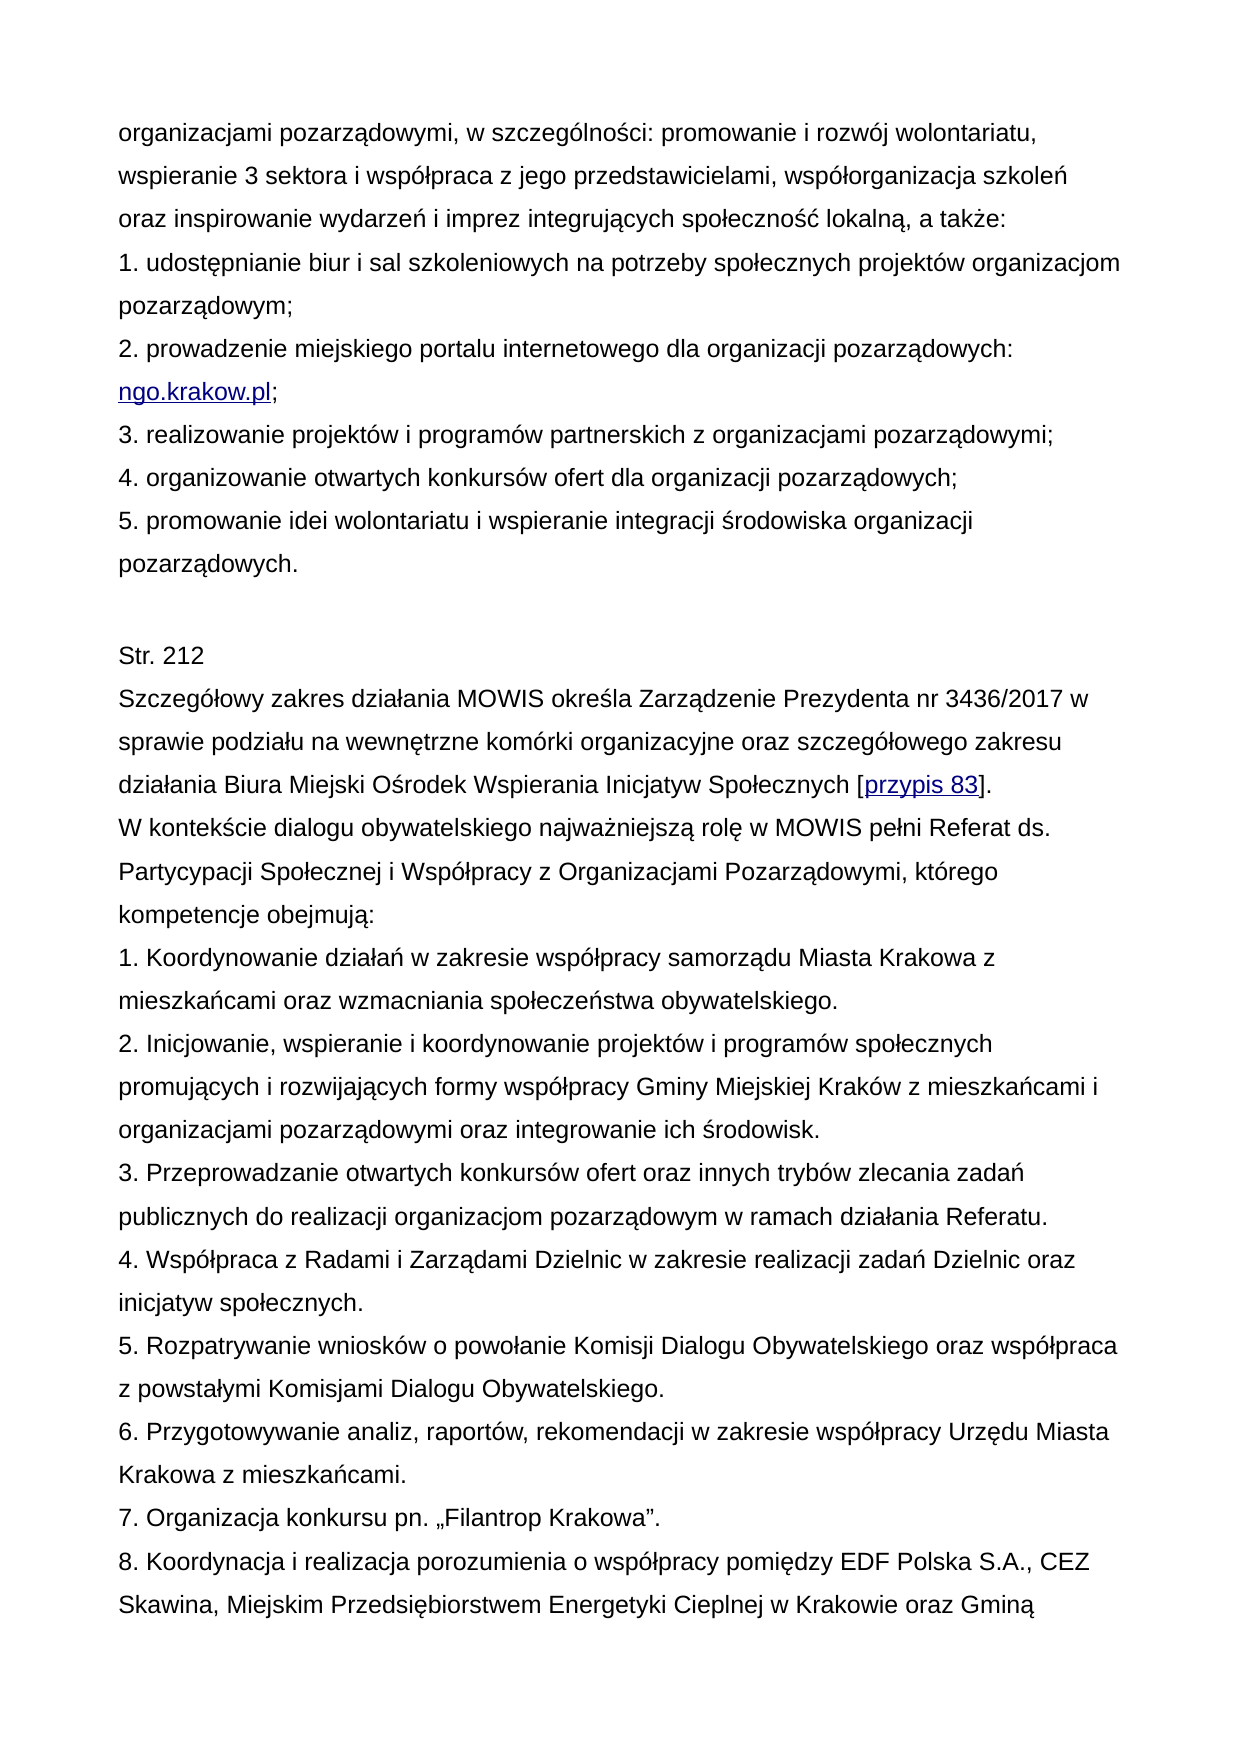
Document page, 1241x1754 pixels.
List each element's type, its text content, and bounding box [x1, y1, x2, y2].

text organizacjami pozarządowymi, w szczególności: promowanie i rozwój wolontariatu, wspieranie 3 sektora i współpraca z jego przedstawicielami, współorganizacja szkoleń oraz inspirowanie wydarzeń i imprez integrujących społeczność lokalną, a także: [118, 118, 1122, 233]
text 2. prowadzenie miejskiego portalu internetowego dla organizacji pozarządowych: ngo.krakow.pl; [118, 334, 1122, 406]
text 8. Koordynacja i realizacja porozumienia o współpracy pomiędzy EDF Polska S.A., CEZ Skawina, Miejskim Przedsiębiorstwem Energetyki Cieplnej w Krakowie oraz Gminą [118, 1547, 1122, 1618]
text 2. Inicjowanie, wspieranie i koordynowanie projektów i programów społecznych promujących i rozwijających formy współpracy Gminy Miejskiej Kraków z mieszkańcami i organizacjami pozarządowymi oraz integrowanie ich środowisk. [118, 1029, 1122, 1144]
text 3. realizowanie projektów i programów partnerskich z organizacjami pozarządowymi; [118, 420, 1122, 449]
text 5. promowanie idei wolontariatu i wspieranie integracji środowiska organizacji pozarządowych. [118, 506, 1122, 578]
text 5. Rozpatrywanie wniosków o powołanie Komisji Dialogu Obywatelskiego oraz współpraca z powstałymi Komisjami Dialogu Obywatelskiego. [118, 1331, 1122, 1403]
text 4. organizowanie otwartych konkursów ofert dla organizacji pozarządowych; [118, 463, 1122, 492]
text 1. Koordynowanie działań w zakresie współpracy samorządu Miasta Krakowa z mieszkańcami oraz wzmacniania społeczeństwa obywatelskiego. [118, 943, 1122, 1015]
text 1. udostępnianie biur i sal szkoleniowych na potrzeby społecznych projektów organizacjom pozarządowym; [118, 247, 1122, 319]
text 4. Współpraca z Radami i Zarządami Dzielnic w zakresie realizacji zadań Dzielnic oraz inicjatyw społecznych. [118, 1245, 1122, 1317]
text 6. Przygotowywanie analiz, raportów, rekomendacji w zakresie współpracy Urzędu Miasta Krakowa z mieszkańcami. [118, 1417, 1122, 1489]
text W kontekście dialogu obywatelskiego najważniejszą rolę w MOWIS pełni Referat ds. Partycypacji Społecznej i Współpracy z Organizacjami Pozarządowymi, którego kompetencje obejmują: [118, 813, 1122, 928]
text 7. Organizacja konkursu pn. „Filantrop Krakowa”. [118, 1503, 1122, 1532]
text 3. Przeprowadzanie otwartych konkursów ofert oraz innych trybów zlecania zadań publicznych do realizacji organizacjom pozarządowym w ramach działania Referatu. [118, 1158, 1122, 1230]
text Str. 212 [118, 641, 1122, 670]
text Szczegółowy zakres działania MOWIS określa Zarządzenie Prezydenta nr 3436/2017 w sprawie podziału na wewnętrzne komórki organizacyjne oraz szczegółowego zakresu działania Biura Miejski Ośrodek Wspierania Inicjatyw Społecznych [przypis 83]. [118, 684, 1122, 799]
